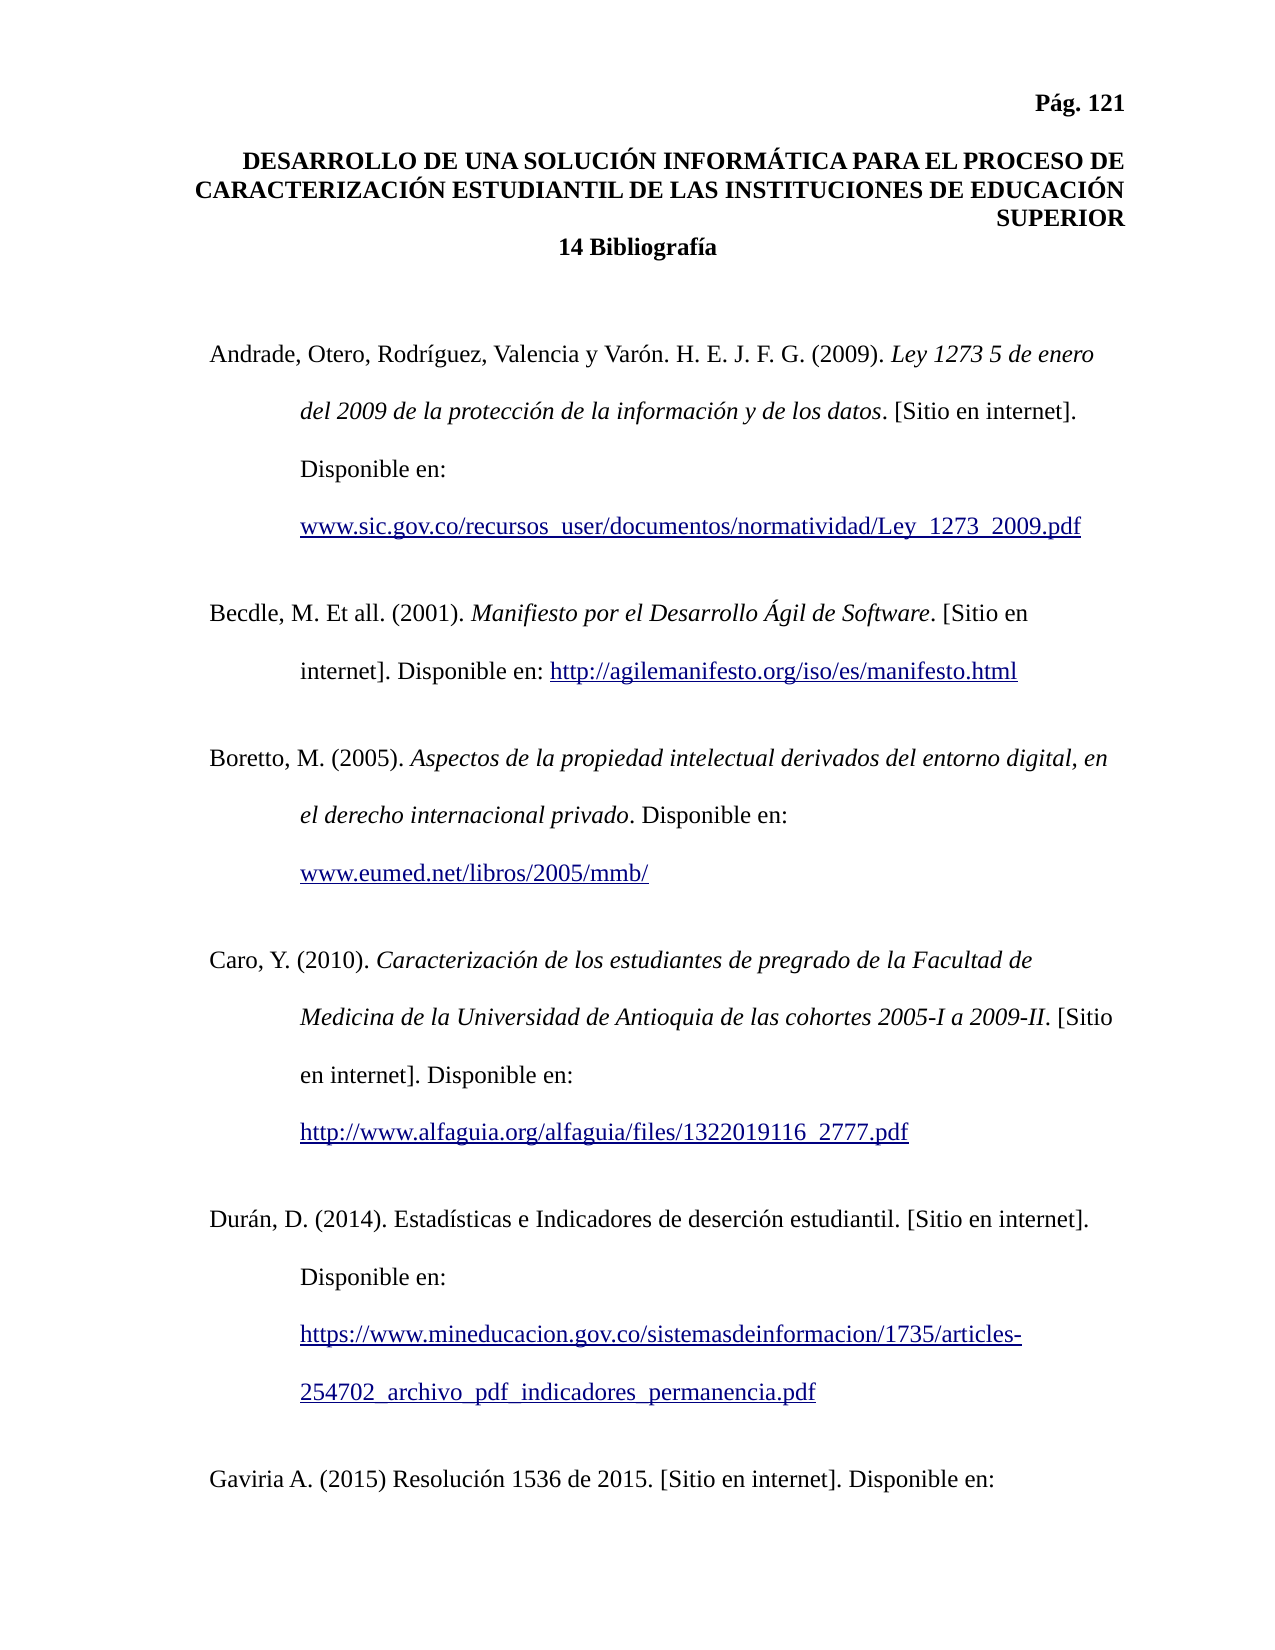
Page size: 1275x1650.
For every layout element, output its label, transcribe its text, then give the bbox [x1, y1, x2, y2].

text Boretto, M. (2005). Aspectos de la propiedad intelectual derivados del entorno digital, en el derecho internacional privado. Disponible en: www.eumed.net/libros/2005/mmb/ [209, 743, 1125, 887]
text Durán, D. (2014). Estadísticas e Indicadores de deserción estudiantil. [Sitio en internet]. Disponible en: https://www.mineducacion.gov.co/sistemasdeinformacion/1735/articles-254702_archivo_pdf_indicadores_permanencia.pdf [209, 1204, 1125, 1406]
subtitle 14 Bibliografía [150, 232, 1125, 261]
text Becdle, M. Et all. (2001). Manifiesto por el Desarrollo Ágil de Software. [Sitio en internet]. Disponible en: http://agilemanifesto.org/iso/es/manifesto.html [209, 598, 1125, 684]
text Andrade, Otero, Rodríguez, Valencia y Varón. H. E. J. F. G. (2009). Ley 1273 5 de enero del 2009 de la protección de la información y de los datos. [Sitio en internet]. Disponible en: www.sic.gov.co/recursos_user/documentos/normatividad/Ley_1273_2009.pdf [209, 339, 1125, 540]
text Caro, Y. (2010). Caracterización de los estudiantes de pregrado de la Facultad de Medicina de la Universidad de Antioquia de las cohortes 2005-I a 2009-II. [Sitio en internet]. Disponible en: http://www.alfaguia.org/alfaguia/files/1322019116_2777.pdf [209, 945, 1125, 1146]
text Gaviria A. (2015) Resolución 1536 de 2015. [Sitio en internet]. Disponible en: [209, 1464, 1125, 1492]
